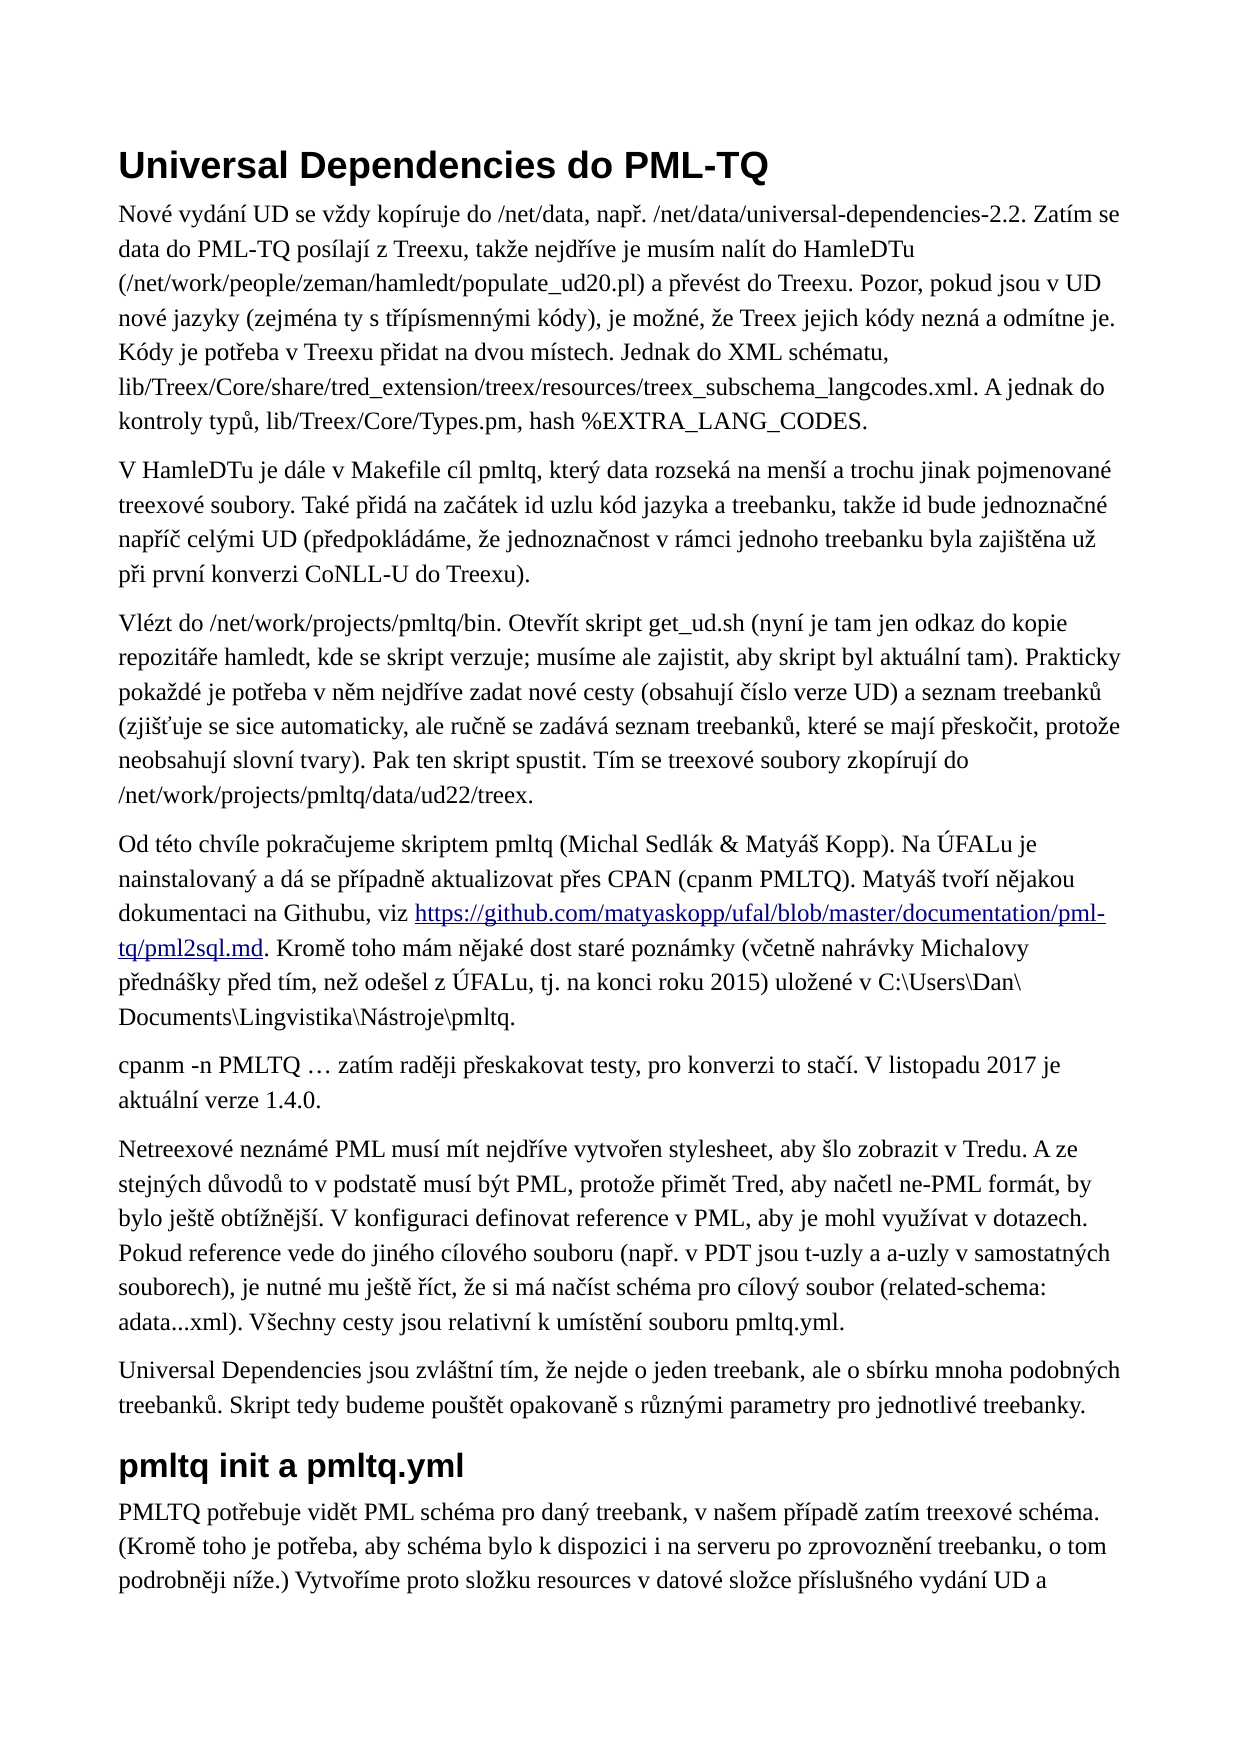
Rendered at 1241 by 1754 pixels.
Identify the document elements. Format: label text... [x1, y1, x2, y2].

text Universal Dependencies jsou zvláštní tím, že nejde o jeden treebank, ale o sbírku mnoha podobných treebanků. Skript tedy budeme pouštět opakovaně s různými parametry pro jednotlivé treebanky. [118, 1356, 1122, 1419]
text PMLTQ potřebuje vidět PML schéma pro daný treebank, v našem případě zatím treexové schéma. (Kromě toho je potřeba, aby schéma bylo k dispozici i na serveru po zprovoznění treebanku, o tom podrobněji níže.) Vytvoříme proto složku resources v datové složce příslušného vydání UD a [118, 1497, 1122, 1594]
text Od této chvíle pokračujeme skriptem pmltq (Michal Sedlák & Matyáš Kopp). Na ÚFALu je nainstalovaný a dá se případně aktualizovat přes CPAN (cpanm PMLTQ). Matyáš tvoří nějakou dokumentaci na Githubu, viz https://github.com/matyaskopp/ufal/blob/master/documentation/pml-tq/pml2sql.md. Kromě toho mám nějaké dost staré poznámky (včetně nahrávky Michalovy přednášky před tím, než odešel z ÚFALu, tj. na konci roku 2015) uložené v C:\Users\Dan\Documents\Lingvistika\Nástroje\pmltq. [118, 829, 1122, 1030]
subtitle Universal Dependencies do PML-TQ [118, 143, 1122, 187]
text cpanm -n PMLTQ … zatím raději přeskakovat testy, pro konverzi to stačí. V listopadu 2017 je aktuální verze 1.4.0. [118, 1051, 1122, 1114]
text V HamleDTu je dále v Makefile cíl pmltq, který data rozseká na menší a trochu jinak pojmenované treexové soubory. Také přidá na začátek id uzlu kód jazyka a treebanku, takže id bude jednoznačné napříč celými UD (předpokládáme, že jednoznačnost v rámci jednoho treebanku byla zajištěna už při první konverzi CoNLL-U do Treexu). [118, 455, 1122, 587]
text Vlézt do /net/work/projects/pmltq/bin. Otevřít skript get_ud.sh (nyní je tam jen odkaz do kopie repozitáře hamledt, kde se skript verzuje; musíme ale zajistit, aby skript byl aktuální tam). Prakticky pokaždé je potřeba v něm nejdříve zadat nové cesty (obsahují číslo verze UD) a seznam treebanků (zjišťuje se sice automaticky, ale ručně se zadává seznam treebanků, které se mají přeskočit, protože neobsahují slovní tvary). Pak ten skript spustit. Tím se treexové soubory zkopírují do /net/work/projects/pmltq/data/ud22/treex. [118, 608, 1122, 809]
text Nové vydání UD se vždy kopíruje do /net/data, např. /net/data/universal-dependencies-2.2. Zatím se data do PML-TQ posílají z Treexu, takže nejdříve je musím nalít do HamleDTu (/net/work/people/zeman/hamledt/populate_ud20.pl) a převést do Treexu. Pozor, pokud jsou v UD nové jazyky (zejména ty s třípísmennými kódy), je možné, že Treex jejich kódy nezná a odmítne je. Kódy je potřeba v Treexu přidat na dvou místech. Jednak do XML schématu, lib/Treex/Core/share/tred_extension/treex/resources/treex_subschema_langcodes.xml. A jednak do kontroly typů, lib/Treex/Core/Types.pm, hash %EXTRA_LANG_CODES. [118, 199, 1122, 435]
text Netreexové neznámé PML musí mít nejdříve vytvořen stylesheet, aby šlo zobrazit v Tredu. A ze stejných důvodů to v podstatě musí být PML, protože přimět Tred, aby načetl ne-PML formát, by bylo ještě obtížnější. V konfiguraci definovat reference v PML, aby je mohl využívat v dotazech. Pokud reference vede do jiného cílového souboru (např. v PDT jsou t-uzly a a-uzly v samostatných souborech), je nutné mu ještě říct, že si má načíst schéma pro cílový soubor (related-schema: adata...xml). Všechny cesty jsou relativní k umístění souboru pmltq.yml. [118, 1134, 1122, 1335]
subtitle pmltq init a pmltq.yml [118, 1445, 1122, 1484]
